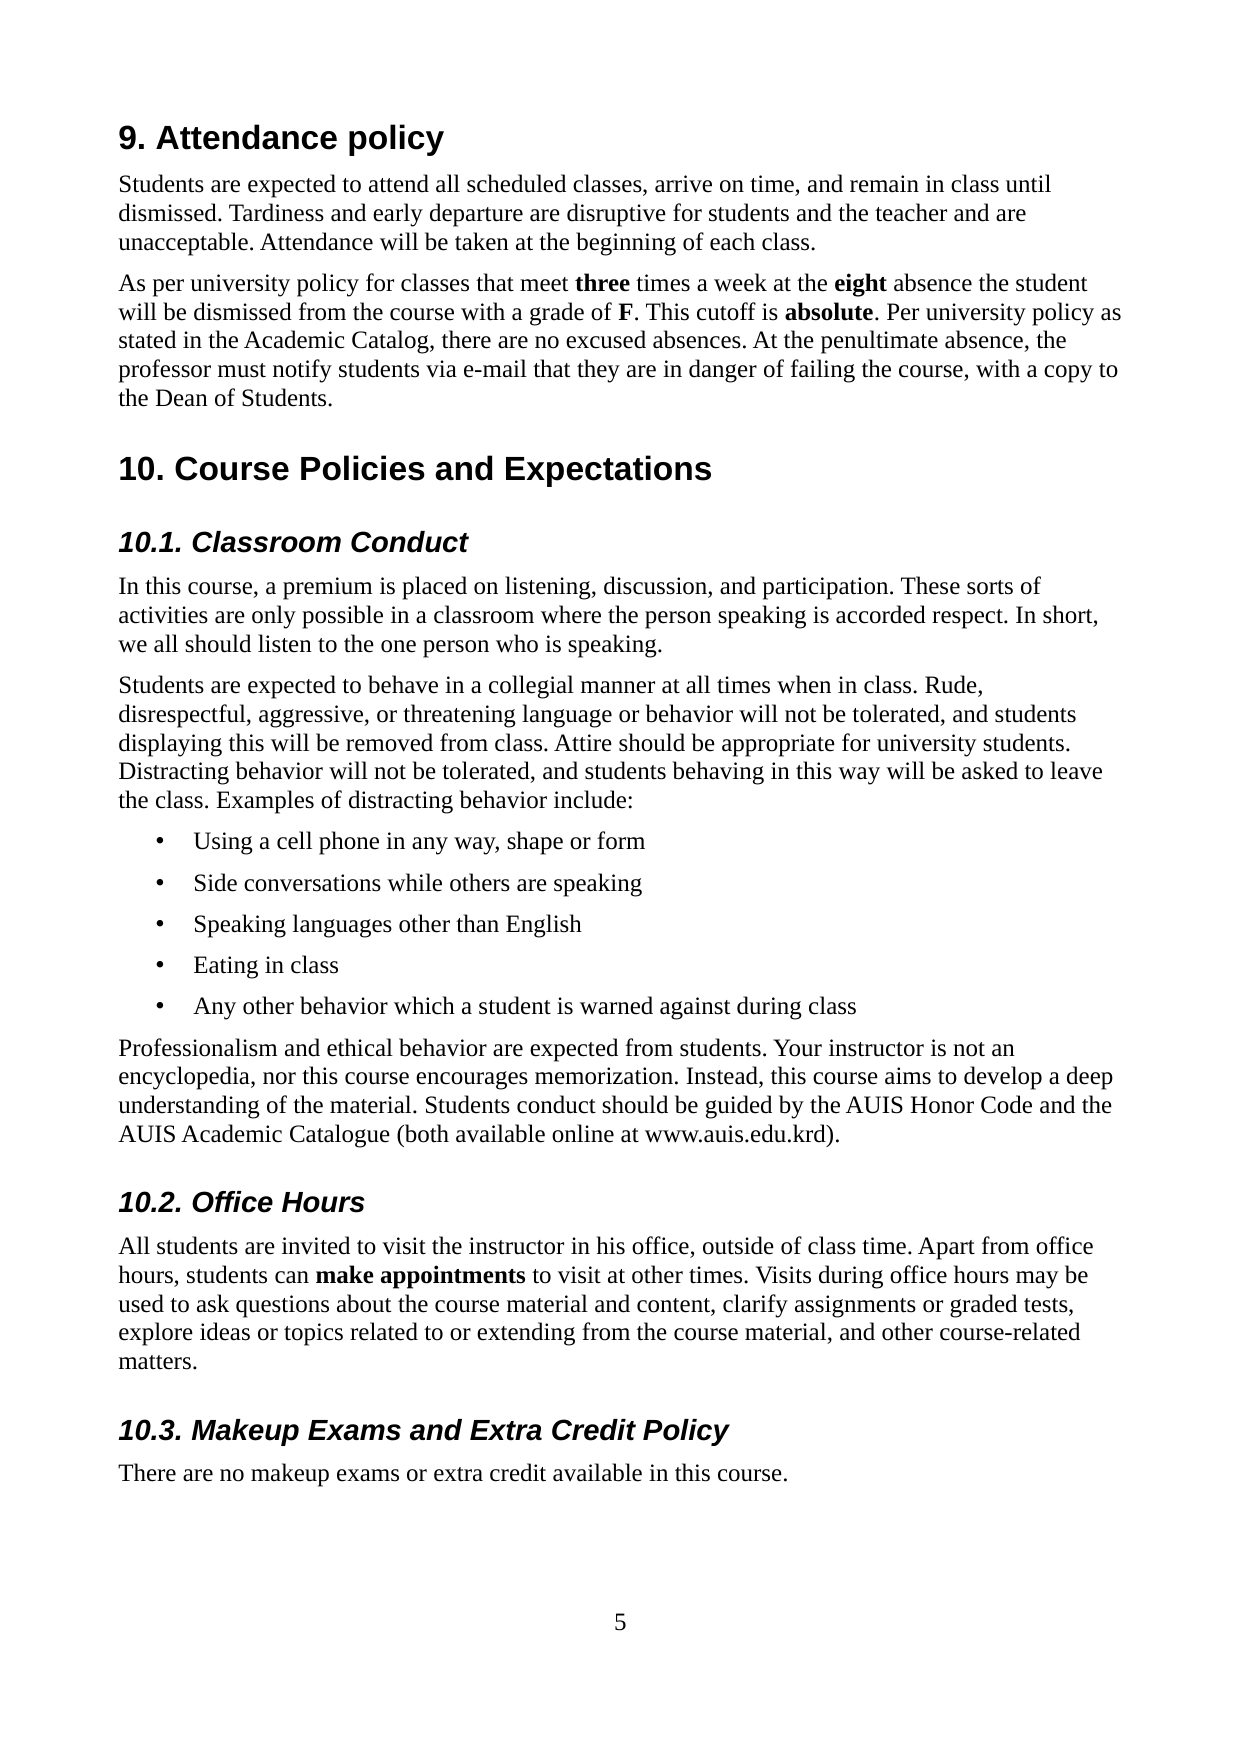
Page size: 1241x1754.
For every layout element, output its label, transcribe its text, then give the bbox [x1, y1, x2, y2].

list Any other behavior which a student is warned against during class [156, 991, 1122, 1020]
list Using a cell phone in any way, shape or form [156, 826, 1122, 855]
text Students are expected to behave in a collegial manner at all times when in class. Rude, disrespectful, aggressive, or threatening language or behavior will not be tolerated, and students displaying this will be removed from class. Attire should be appropriate for university students. Distracting behavior will not be tolerated, and students behaving in this way will be asked to leave the class. Examples of distracting behavior include: [118, 670, 1122, 814]
subtitle Classroom Conduct [118, 525, 1122, 559]
list Side conversations while others are speaking [156, 868, 1122, 896]
text In this course, a premium is placed on listening, discussion, and participation. These sorts of activities are only possible in a classroom where the person speaking is accorded respect. In short, we all should listen to the one person who is speaking. [118, 571, 1122, 658]
text Students are expected to attend all scheduled classes, arrive on time, and remain in class until dismissed. Tardiness and early departure are disruptive for students and the teacher and are unacceptable. Attendance will be taken at the beginning of each class. [118, 169, 1122, 256]
text As per university policy for classes that meet three times a week at the eight absence the student will be dismissed from the course with a grade of F. This cutoff is absolute. Per university policy as stated in the Academic Catalog, there are no excused absences. At the penultimate absence, the professor must notify students via e-mail that they are in danger of failing the course, with a copy to the Dean of Students. [118, 268, 1122, 412]
text There are no makeup exams or extra credit available in this course. [118, 1458, 1122, 1487]
subtitle Office Hours [118, 1185, 1122, 1219]
list Speaking languages other than English [156, 909, 1122, 938]
list Eating in class [156, 950, 1122, 979]
subtitle Course Policies and Expectations [118, 449, 1122, 488]
subtitle Attendance policy [118, 118, 1122, 157]
text Professionalism and ethical behavior are expected from students. Your instructor is not an encyclopedia, nor this course encourages memorization. Instead, this course aims to develop a deep understanding of the material. Students conduct should be guided by the AUIS Honor Code and the AUIS Academic Catalogue (both available online at www.auis.edu.krd). [118, 1033, 1122, 1148]
subtitle Makeup Exams and Extra Credit Policy [118, 1412, 1122, 1446]
text All students are invited to visit the instructor in his office, outside of class time. Apart from office hours, students can make appointments to visit at other times. Visits during office hours may be used to ask questions about the course material and content, clarify assignments or graded tests, explore ideas or topics related to or extending from the course material, and other course-related matters. [118, 1231, 1122, 1375]
